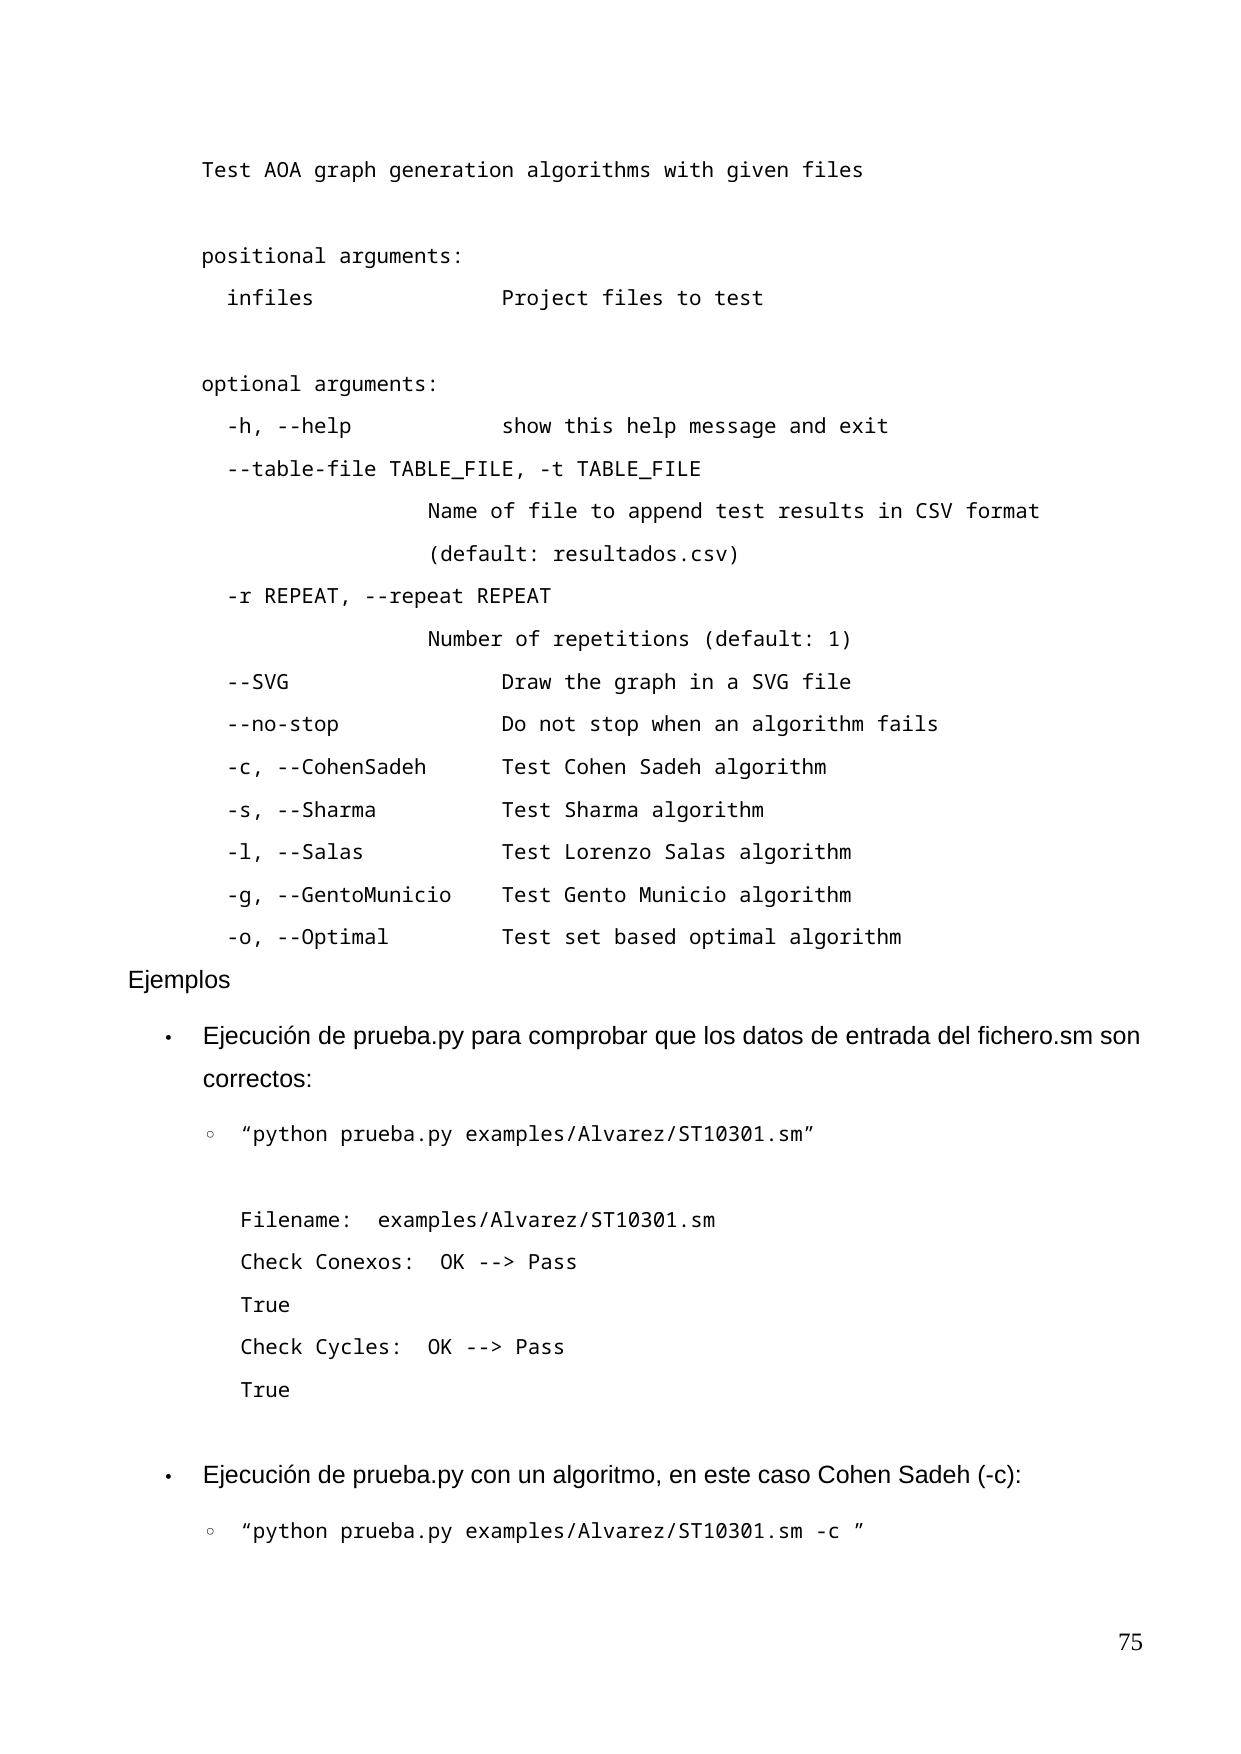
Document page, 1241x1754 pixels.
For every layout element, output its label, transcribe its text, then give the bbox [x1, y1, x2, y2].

list Filename: examples/Alvarez/ST10301.sm [203, 1205, 1143, 1233]
text --table-file TABLE_FILE, -t TABLE_FILE [128, 454, 1143, 482]
text -h, --help show this help message and exit [128, 411, 1143, 440]
list Ejecución de prueba.py para comprobar que los datos de entrada del fichero.sm son correctos: [165, 1021, 1143, 1093]
list “python prueba.py examples/Alvarez/ST10301.sm” [203, 1119, 1143, 1148]
text -l, --Salas Test Lorenzo Salas algorithm [128, 837, 1143, 866]
text -s, --Sharma Test Sharma algorithm [128, 795, 1143, 823]
list Ejecución de prueba.py con un algoritmo, en este caso Cohen Sadeh (-c): [165, 1460, 1143, 1489]
text --no-stop Do not stop when an algorithm fails [128, 709, 1143, 738]
text -r REPEAT, --repeat REPEAT [128, 582, 1143, 610]
list True [203, 1375, 1143, 1403]
text Ejemplos [128, 965, 1143, 994]
text optional arguments: [128, 369, 1143, 397]
text Number of repetitions (default: 1) [128, 624, 1143, 653]
text --SVG Draw the graph in a SVG file [128, 667, 1143, 695]
text (default: resultados.csv) [128, 539, 1143, 567]
text positional arguments: [128, 241, 1143, 269]
text -g, --GentoMunicio Test Gento Municio algorithm [128, 880, 1143, 908]
text infiles Project files to test [128, 283, 1143, 312]
list Check Conexos: OK --> Pass [203, 1247, 1143, 1276]
text -o, --Optimal Test set based optimal algorithm [128, 922, 1143, 951]
list True [203, 1290, 1143, 1318]
list “python prueba.py examples/Alvarez/ST10301.sm -c ” [203, 1516, 1143, 1544]
text -c, --CohenSadeh Test Cohen Sadeh algorithm [128, 752, 1143, 781]
text Test AOA graph generation algorithms with given files [128, 156, 1143, 184]
text Name of file to append test results in CSV format [128, 496, 1143, 525]
list Check Cycles: OK --> Pass [203, 1332, 1143, 1361]
